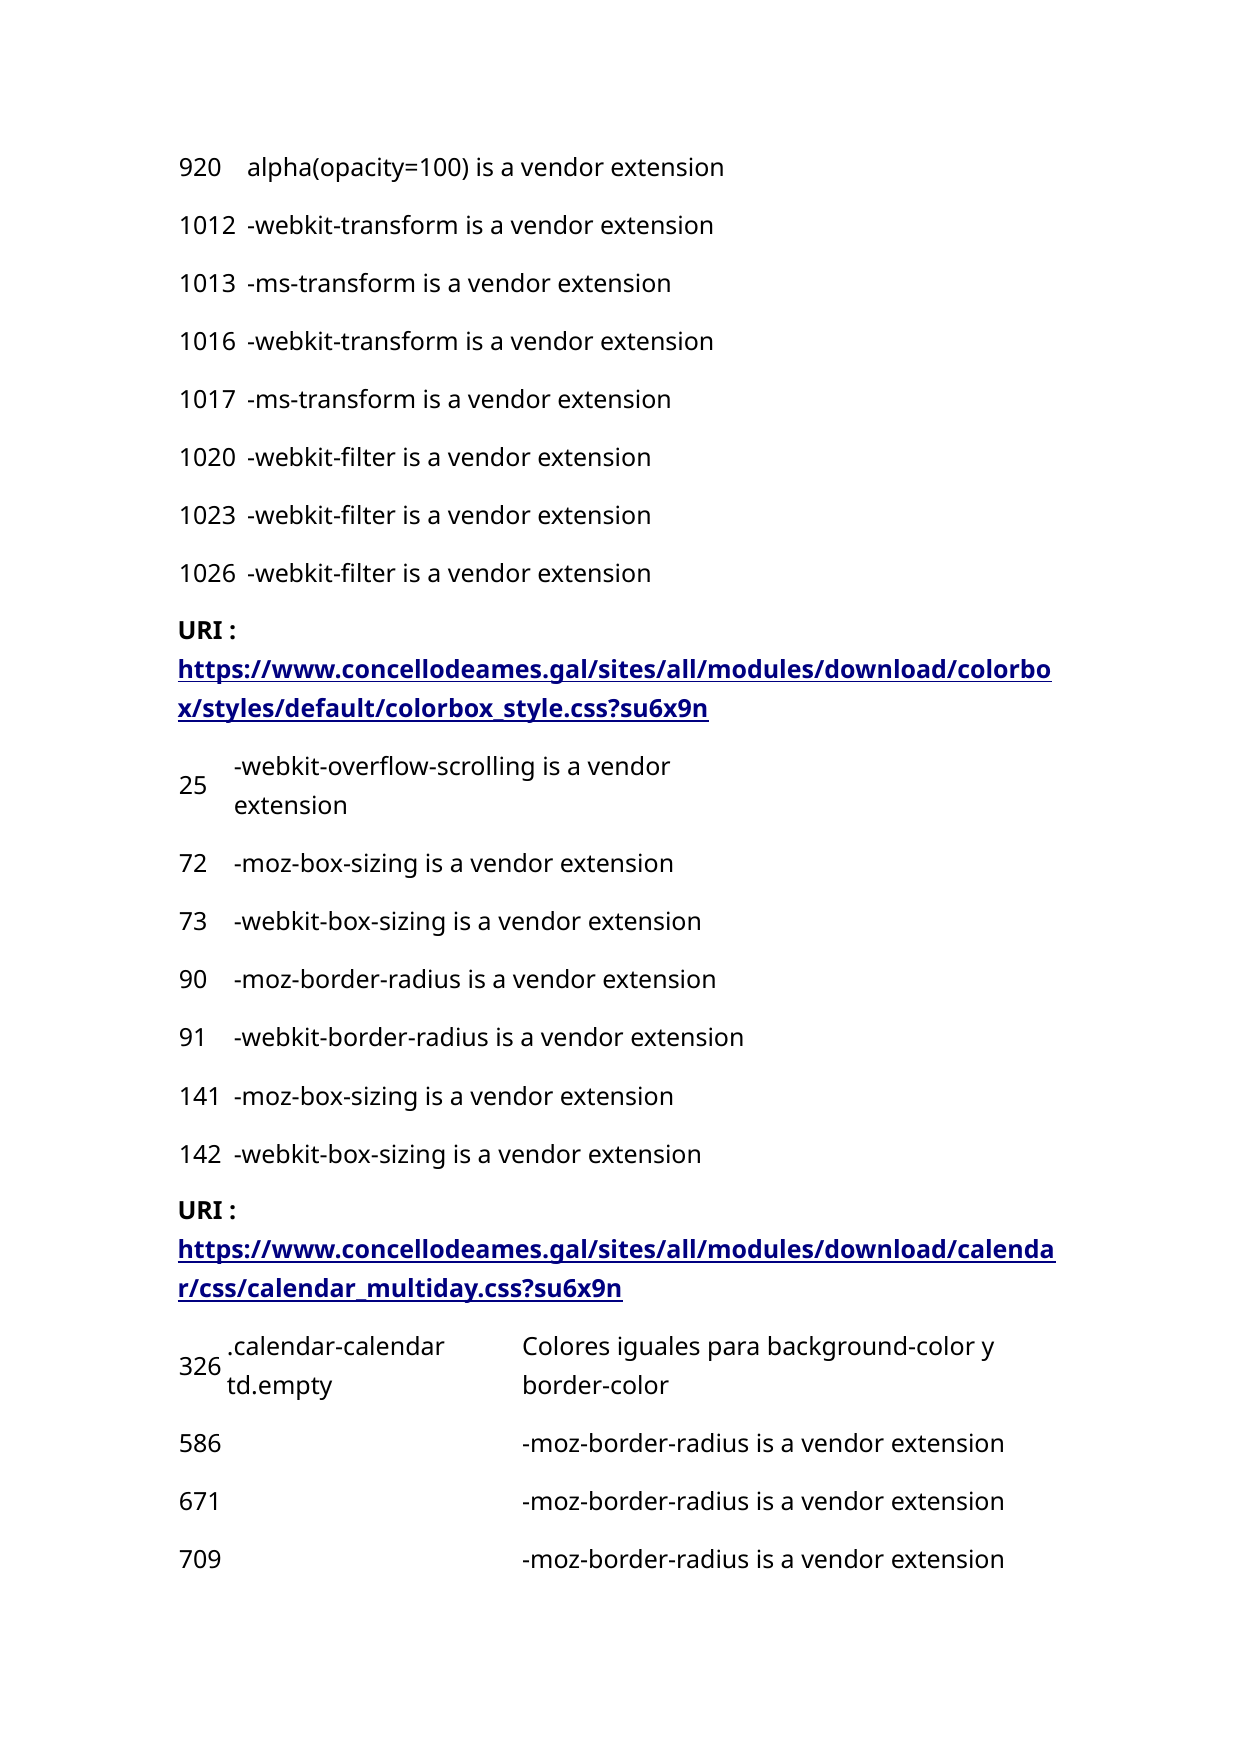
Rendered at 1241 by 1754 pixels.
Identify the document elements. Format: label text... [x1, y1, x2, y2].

table_cell 72 [177, 844, 225, 902]
table_cell 73 [177, 902, 225, 960]
table_cell -ms-transform is a vendor extension [245, 380, 1063, 438]
table_cell [239, 322, 245, 380]
table_cell [225, 844, 232, 902]
table_cell -webkit-border-radius is a vendor extension [232, 1019, 751, 1077]
table_cell -moz-border-radius is a vendor extension [520, 1541, 1063, 1599]
table_cell 586 [177, 1424, 225, 1482]
table_cell -webkit-transform is a vendor extension [245, 206, 1063, 264]
table_cell 1017 [177, 380, 238, 438]
table_cell [225, 960, 232, 1018]
table_cell 90 [177, 960, 225, 1018]
table_cell -webkit-filter is a vendor extension [245, 438, 1063, 496]
table_cell -webkit-filter is a vendor extension [245, 555, 1063, 613]
table_cell 1013 [177, 264, 238, 322]
table_cell [225, 1019, 232, 1077]
table_cell -ms-transform is a vendor extension [245, 264, 1063, 322]
table_cell -moz-border-radius is a vendor extension [520, 1424, 1063, 1482]
table_cell -moz-border-radius is a vendor extension [520, 1483, 1063, 1541]
table_cell 920 [177, 148, 238, 206]
table_cell [239, 380, 245, 438]
table_cell -moz-box-sizing is a vendor extension [232, 1077, 751, 1135]
table_cell [239, 496, 245, 554]
table_cell [225, 1483, 520, 1541]
table_cell -moz-border-radius is a vendor extension [232, 960, 751, 1018]
table_header 25 [177, 747, 225, 844]
table_cell [239, 555, 245, 613]
table_cell 1020 [177, 438, 238, 496]
table_cell [225, 902, 232, 960]
table_cell 1016 [177, 322, 238, 380]
table_cell -webkit-box-sizing is a vendor extension [232, 902, 751, 960]
table_cell [239, 264, 245, 322]
table_cell 142 [177, 1135, 225, 1193]
table_cell [225, 1541, 520, 1599]
table_cell [225, 1135, 232, 1193]
table_cell 671 [177, 1483, 225, 1541]
table_cell [225, 1424, 520, 1482]
table_cell 1012 [177, 206, 238, 264]
table_cell [239, 206, 245, 264]
table_cell [225, 1077, 232, 1135]
table_cell [239, 148, 245, 206]
table_header 326 [177, 1327, 225, 1424]
table_header Colores iguales para background-color y border-color [520, 1327, 1063, 1424]
table_cell 141 [177, 1077, 225, 1135]
table_cell -webkit-filter is a vendor extension [245, 496, 1063, 554]
text URI : https://www.concellodeames.gal/sites/all/modules/download/colorbox/styles/default/colorbox_style.css?su6x9n [177, 613, 1063, 725]
table_header [225, 747, 232, 844]
table_cell [239, 438, 245, 496]
table_cell 1023 [177, 496, 238, 554]
table_header -webkit-overflow-scrolling is a vendor extension [232, 747, 751, 844]
table_cell -moz-box-sizing is a vendor extension [232, 844, 751, 902]
table_cell 91 [177, 1019, 225, 1077]
table_cell 1026 [177, 555, 238, 613]
table_header .calendar-calendar td.empty [225, 1327, 520, 1424]
table_cell alpha(opacity=100) is a vendor extension [245, 148, 1063, 206]
table_cell -webkit-box-sizing is a vendor extension [232, 1135, 751, 1193]
table_cell 709 [177, 1541, 225, 1599]
table_cell -webkit-transform is a vendor extension [245, 322, 1063, 380]
text URI : https://www.concellodeames.gal/sites/all/modules/download/calendar/css/calendar_multiday.css?su6x9n [177, 1193, 1063, 1305]
